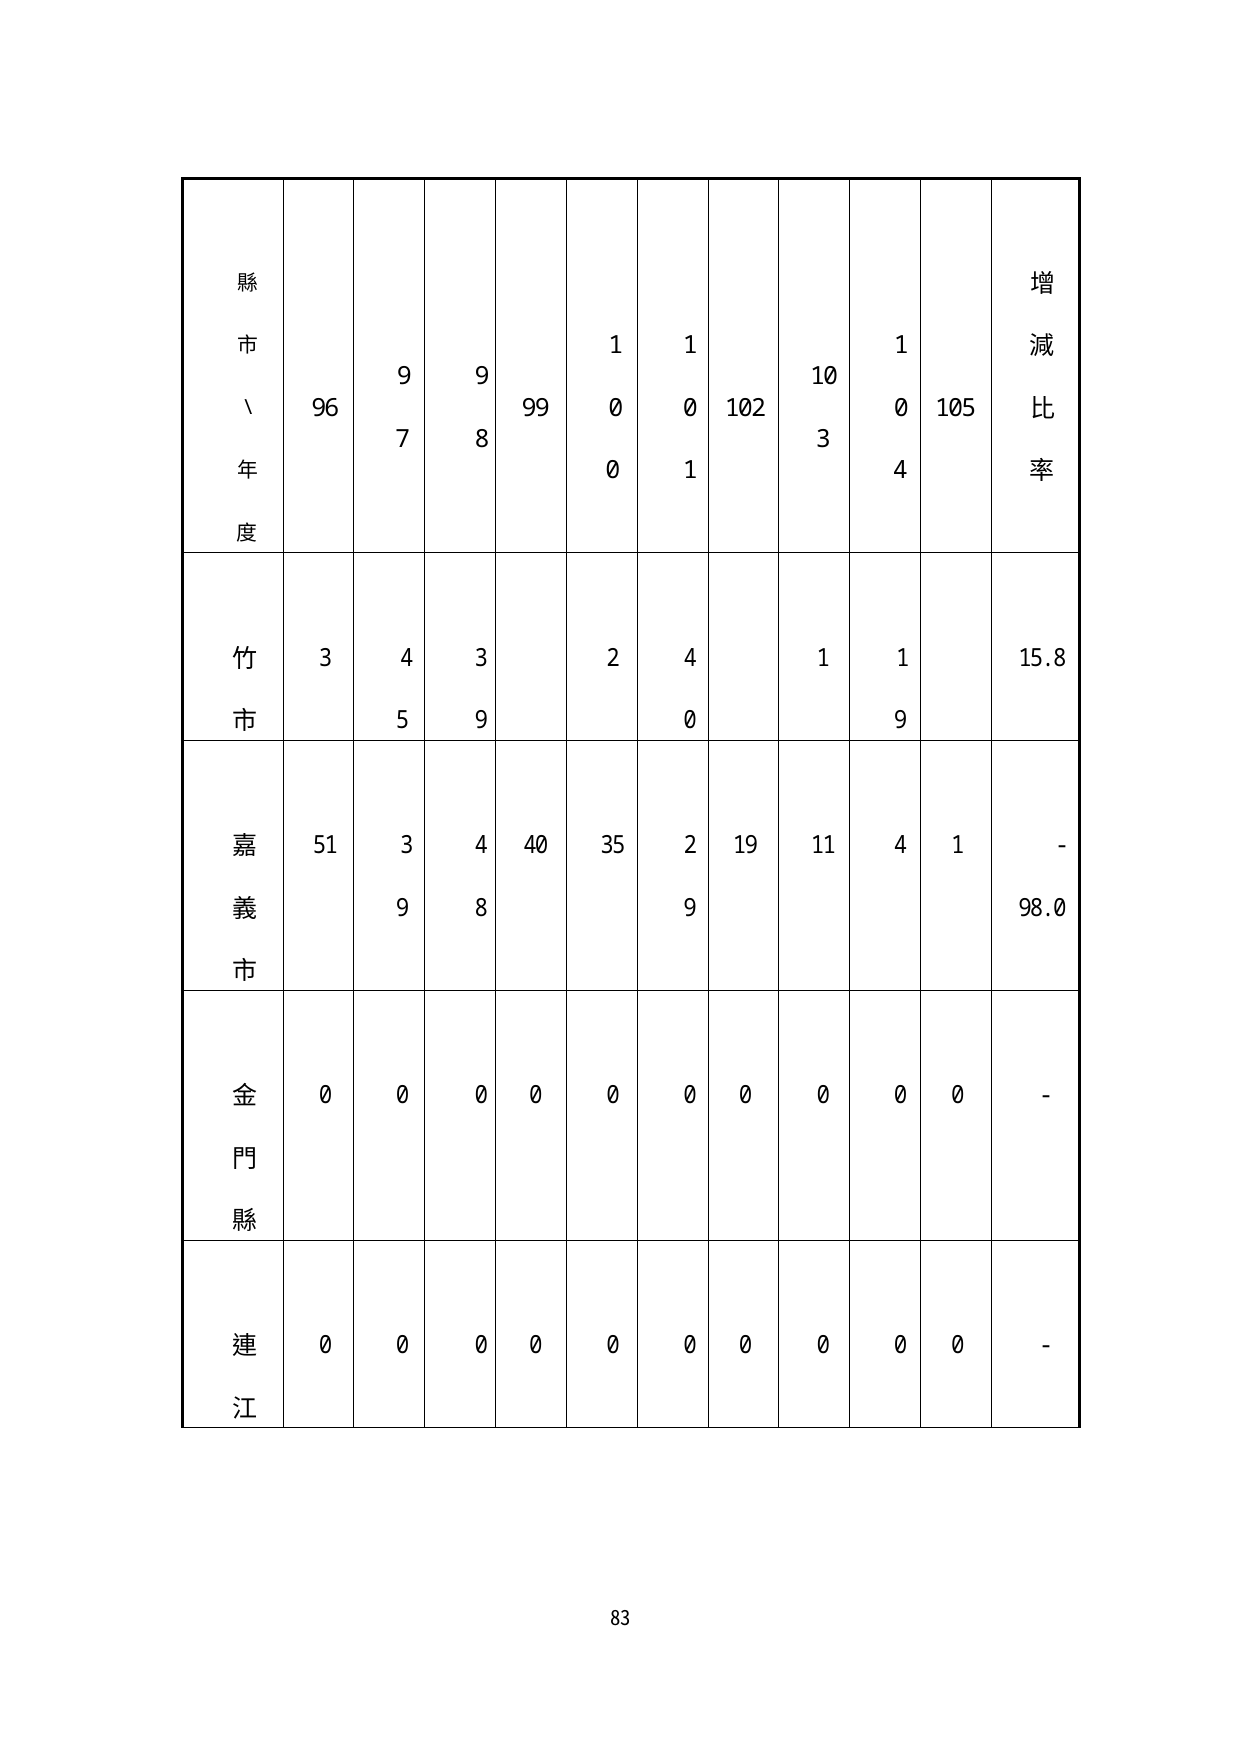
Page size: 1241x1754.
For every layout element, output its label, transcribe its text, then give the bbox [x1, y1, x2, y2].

table_header 增減 比率 [992, 180, 1078, 552]
table_cell 51 [284, 741, 353, 990]
table_cell 0 [921, 991, 991, 1240]
table_cell 2 [567, 553, 637, 740]
table_cell 0 [354, 1241, 424, 1427]
table_cell 嘉義市 [184, 741, 283, 990]
table_cell 0 [425, 1241, 495, 1427]
table_cell 11 [779, 741, 849, 990]
table_cell 4 [850, 741, 920, 990]
table_cell 竹市 [184, 553, 283, 740]
table_cell 0 [709, 1241, 778, 1427]
table_header 103 [779, 180, 849, 552]
table_header 102 [709, 180, 778, 552]
table_cell 金門縣 [184, 991, 283, 1240]
table_cell 0 [779, 991, 849, 1240]
table_cell 29 [638, 741, 708, 990]
table_cell -98.0 [992, 741, 1078, 990]
table_header 101 [638, 180, 708, 552]
table_header 97 [354, 180, 424, 552]
table_cell 0 [638, 991, 708, 1240]
table_cell 3 [284, 553, 353, 740]
table_header 99 [496, 180, 566, 552]
table_cell 0 [567, 1241, 637, 1427]
table_cell 39 [425, 553, 495, 740]
table_header 100 [567, 180, 637, 552]
table_cell 0 [567, 991, 637, 1240]
table_cell 0 [709, 991, 778, 1240]
table_cell 0 [850, 1241, 920, 1427]
table_cell 35 [567, 741, 637, 990]
table_cell 40 [496, 741, 566, 990]
table_cell [921, 553, 991, 740]
table_cell 45 [354, 553, 424, 740]
table_cell 40 [638, 553, 708, 740]
table_cell 0 [496, 1241, 566, 1427]
table_header 縣市\年度 [184, 180, 283, 552]
table_header 105 [921, 180, 991, 552]
table_cell - [992, 991, 1078, 1240]
table_cell [709, 553, 778, 740]
table_cell 連江 [184, 1241, 283, 1427]
table_cell 0 [921, 1241, 991, 1427]
table_cell 48 [425, 741, 495, 990]
table_header 104 [850, 180, 920, 552]
table_cell 0 [284, 1241, 353, 1427]
table_cell 1 [921, 741, 991, 990]
table_cell -15.8 [992, 553, 1078, 740]
table_cell [496, 553, 566, 740]
table_cell 0 [425, 991, 495, 1240]
table_header 98 [425, 180, 495, 552]
table_cell 0 [496, 991, 566, 1240]
table_cell 0 [779, 1241, 849, 1427]
table_cell 1 [779, 553, 849, 740]
table_cell 19 [850, 553, 920, 740]
table_cell 0 [850, 991, 920, 1240]
table_cell 19 [709, 741, 778, 990]
table_cell 0 [638, 1241, 708, 1427]
table_cell 0 [354, 991, 424, 1240]
table_cell - [992, 1241, 1078, 1427]
table_cell 39 [354, 741, 424, 990]
table_header 96 [284, 180, 353, 552]
table_cell 0 [284, 991, 353, 1240]
